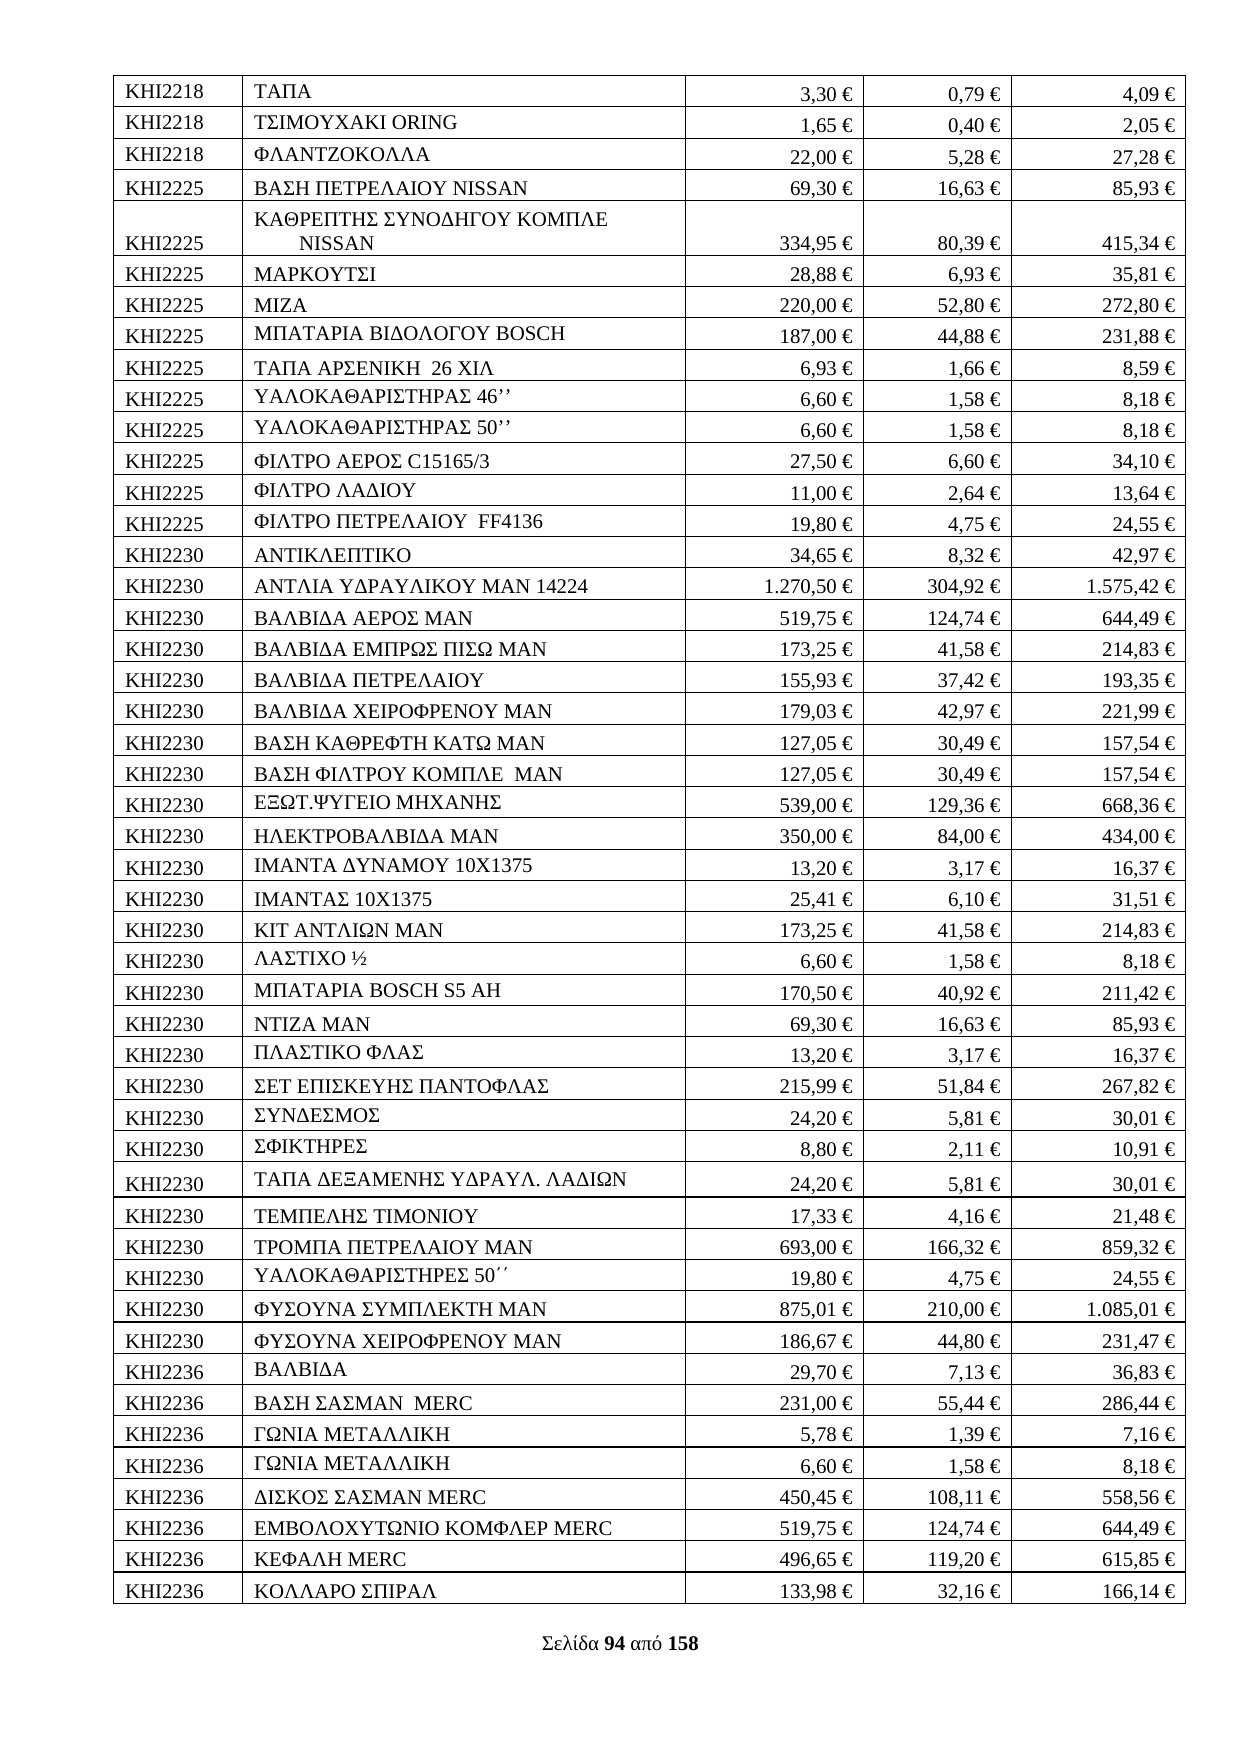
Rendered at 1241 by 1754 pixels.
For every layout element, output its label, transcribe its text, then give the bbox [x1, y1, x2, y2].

table_cell ΚΗΙ2225 [114, 256, 242, 286]
table_cell 22,00 € [686, 139, 863, 169]
table_cell 13,20 € [686, 850, 863, 880]
table_cell 166,32 € [864, 1229, 1011, 1259]
table_cell 5,78 € [686, 1416, 863, 1446]
table_cell ΚΗΙ2225 [114, 350, 242, 380]
table_cell 668,36 € [1012, 787, 1185, 817]
table_cell 10,91 € [1012, 1131, 1185, 1161]
table_cell 170,50 € [686, 975, 863, 1005]
table_cell 6,60 € [686, 412, 863, 442]
table_cell 8,18 € [1012, 381, 1185, 411]
table_cell 187,00 € [686, 318, 863, 348]
table_cell 2,05 € [1012, 107, 1185, 137]
table_cell 133,98 € [686, 1573, 863, 1603]
table_cell 450,45 € [686, 1479, 863, 1509]
table_cell 28,88 € [686, 256, 863, 286]
table_cell 4,75 € [864, 1260, 1011, 1290]
table_cell 6,10 € [864, 881, 1011, 911]
table_cell ΚΗΙ2230 [114, 1323, 242, 1353]
table_cell ΤΕΜΠΕΛΗΣ ΤΙΜΟΝΙΟΥ [243, 1198, 685, 1228]
table_cell 155,93 € [686, 662, 863, 692]
table_cell 519,75 € [686, 600, 863, 630]
table_cell 193,35 € [1012, 662, 1185, 692]
table_cell ΚΗΙ2218 [114, 139, 242, 169]
table_cell ΚΗΙ2230 [114, 600, 242, 630]
table_cell 27,28 € [1012, 139, 1185, 169]
table_cell 214,83 € [1012, 912, 1185, 942]
table_cell ΚΗΙ2236 [114, 1354, 242, 1384]
table_cell 30,49 € [864, 725, 1011, 755]
table_cell ΤΣΙΜΟΥΧΑΚΙ ORING [243, 107, 685, 137]
table_cell ΚΗΙ2230 [114, 787, 242, 817]
table_cell ΚΗΙ2230 [114, 568, 242, 598]
table_cell 211,42 € [1012, 975, 1185, 1005]
table_cell 1,58 € [864, 943, 1011, 973]
table_cell ΗΛΕΚΤΡΟΒΑΛΒΙΔΑ MAN [243, 818, 685, 848]
table_cell ΓΩΝΙΑ ΜΕΤΑΛΛΙΚΗ [243, 1448, 685, 1478]
table_cell 3,17 € [864, 850, 1011, 880]
table_cell 129,36 € [864, 787, 1011, 817]
table_cell ΒΑΛΒΙΔΑ ΧΕΙΡΟΦΡΕΝΟΥ MAN [243, 693, 685, 723]
table_cell 69,30 € [686, 170, 863, 200]
table_cell 286,44 € [1012, 1385, 1185, 1415]
table_cell ΚΗΙ2230 [114, 912, 242, 942]
table_cell 519,75 € [686, 1510, 863, 1540]
table_cell 157,54 € [1012, 756, 1185, 786]
table_cell 16,63 € [864, 1006, 1011, 1036]
table_cell 11,00 € [686, 475, 863, 505]
table_cell 29,70 € [686, 1354, 863, 1384]
table_cell 30,01 € [1012, 1100, 1185, 1130]
table_cell 334,95 € [686, 201, 863, 255]
table_cell ΣΕΤ ΕΠΙΣΚΕΥΗΣ ΠΑΝΤΟΦΛΑΣ [243, 1068, 685, 1098]
table_cell ΦΙΛΤΡΟ ΛΑΔΙΟΥ [243, 475, 685, 505]
table_cell 231,47 € [1012, 1323, 1185, 1353]
table_cell ΚΗΙ2225 [114, 318, 242, 348]
table_cell 1,58 € [864, 412, 1011, 442]
table_cell 6,60 € [686, 1448, 863, 1478]
table_cell 1.575,42 € [1012, 568, 1185, 598]
table_cell ΚΗΙ2230 [114, 631, 242, 661]
table_cell ΙΜΑΝΤΑΣ 10Χ1375 [243, 881, 685, 911]
table_cell 42,97 € [864, 693, 1011, 723]
table_cell ΦΙΛΤΡΟ ΑΕΡΟΣ C15165/3 [243, 443, 685, 473]
table_cell 6,60 € [686, 943, 863, 973]
table_cell 179,03 € [686, 693, 863, 723]
table_cell ΚΗΙ2236 [114, 1573, 242, 1603]
table_cell ΚΗΙ2218 [114, 107, 242, 137]
table_cell ΚΗΙ2230 [114, 1006, 242, 1036]
table_cell ΦΛΑΝΤΖΟΚΟΛΛΑ [243, 139, 685, 169]
table_cell 6,60 € [686, 381, 863, 411]
table_cell 644,49 € [1012, 1510, 1185, 1540]
table_cell 496,65 € [686, 1541, 863, 1571]
table_cell ΚΗΙ2218 [114, 76, 242, 106]
table_cell 7,13 € [864, 1354, 1011, 1384]
table_cell 4,16 € [864, 1198, 1011, 1228]
table_cell 173,25 € [686, 912, 863, 942]
table_cell ΚΗΙ2230 [114, 1162, 242, 1196]
table_cell ΚΗΙ2230 [114, 975, 242, 1005]
table_cell 19,80 € [686, 506, 863, 536]
table_cell ΚΗΙ2225 [114, 443, 242, 473]
table_cell ΚΕΦΑΛΗ MERC [243, 1541, 685, 1571]
table_cell ΚΙΤ ΑΝΤΛΙΩΝ MAN [243, 912, 685, 942]
table_cell 30,49 € [864, 756, 1011, 786]
table_cell 173,25 € [686, 631, 863, 661]
table_cell 55,44 € [864, 1385, 1011, 1415]
table_cell ΚΗΙ2225 [114, 412, 242, 442]
table_cell 1,65 € [686, 107, 863, 137]
table_cell ΦΥΣΟΥΝΑ ΣΥΜΠΛΕΚΤΗ MAN [243, 1291, 685, 1321]
table_cell ΜΠΑΤΑΡΙΑ BOSCH S5 AH [243, 975, 685, 1005]
table_cell ΕΜΒΟΛΟΧΥΤΩΝΙΟ ΚΟΜΦΛΕΡ MERC [243, 1510, 685, 1540]
table_cell 1,58 € [864, 1448, 1011, 1478]
table_cell ΚΗΙ2230 [114, 1131, 242, 1161]
table_cell ΝΤΙΖΑ MAN [243, 1006, 685, 1036]
table_cell ΚΗΙ2230 [114, 662, 242, 692]
table_cell 3,17 € [864, 1037, 1011, 1067]
table_cell 69,30 € [686, 1006, 863, 1036]
table_cell 157,54 € [1012, 725, 1185, 755]
table_cell 875,01 € [686, 1291, 863, 1321]
table_cell ΚΗΙ2225 [114, 506, 242, 536]
table_cell 17,33 € [686, 1198, 863, 1228]
table_cell 19,80 € [686, 1260, 863, 1290]
table_cell ΚΗΙ2230 [114, 850, 242, 880]
table_cell 210,00 € [864, 1291, 1011, 1321]
table_cell 6,93 € [864, 256, 1011, 286]
table_cell 84,00 € [864, 818, 1011, 848]
table_cell ΚΗΙ2236 [114, 1479, 242, 1509]
table_cell ΓΩΝΙΑ ΜΕΤΑΛΛΙΚΗ [243, 1416, 685, 1446]
table_cell ΤΡΟΜΠΑ ΠΕΤΡΕΛΑΙΟΥ MAN [243, 1229, 685, 1259]
table_cell 186,67 € [686, 1323, 863, 1353]
table_cell ΕΞΩΤ.ΨΥΓΕΙΟ ΜΗΧΑΝΗΣ [243, 787, 685, 817]
table_cell ΤΑΠΑ [243, 76, 685, 106]
table_cell 220,00 € [686, 287, 863, 317]
table_cell ΜΙΖΑ [243, 287, 685, 317]
table_cell 16,63 € [864, 170, 1011, 200]
table_cell 272,80 € [1012, 287, 1185, 317]
table_cell ΚΗΙ2236 [114, 1541, 242, 1571]
table_cell 85,93 € [1012, 1006, 1185, 1036]
table_cell ΚΟΛΛΑΡΟ ΣΠΙΡΑΛ [243, 1573, 685, 1603]
table_cell 2,64 € [864, 475, 1011, 505]
table_cell 41,58 € [864, 912, 1011, 942]
table_cell 8,80 € [686, 1131, 863, 1161]
table_cell 539,00 € [686, 787, 863, 817]
table_cell ΒΑΛΒΙΔΑ ΠΕΤΡΕΛΑΙΟΥ [243, 662, 685, 692]
table_cell 166,14 € [1012, 1573, 1185, 1603]
table_cell ΚΗΙ2236 [114, 1510, 242, 1540]
table_cell ΒΑΣΗ ΠΕΤΡΕΛΑΙΟΥ NISSAN [243, 170, 685, 200]
table_cell ΜΑΡΚΟΥΤΣΙ [243, 256, 685, 286]
table_cell 13,20 € [686, 1037, 863, 1067]
table_cell 124,74 € [864, 1510, 1011, 1540]
table_cell 4,09 € [1012, 76, 1185, 106]
table_cell 693,00 € [686, 1229, 863, 1259]
table_cell ΒΑΛΒΙΔΑ [243, 1354, 685, 1384]
table_cell ΛΑΣΤΙΧΟ ½ [243, 943, 685, 973]
table_cell 644,49 € [1012, 600, 1185, 630]
table_cell ΚΗΙ2230 [114, 1198, 242, 1228]
table_cell 558,56 € [1012, 1479, 1185, 1509]
table_cell 16,37 € [1012, 1037, 1185, 1067]
table_cell ΥΑΛΟΚΑΘΑΡΙΣΤΗΡΑΣ 50’’ [243, 412, 685, 442]
table_cell 434,00 € [1012, 818, 1185, 848]
table_cell ΚΗΙ2230 [114, 943, 242, 973]
table_cell ΣΦΙΚΤΗΡΕΣ [243, 1131, 685, 1161]
table_cell 24,20 € [686, 1100, 863, 1130]
table_cell 1.270,50 € [686, 568, 863, 598]
table_cell 304,92 € [864, 568, 1011, 598]
table_cell 1,39 € [864, 1416, 1011, 1446]
table_cell 8,18 € [1012, 412, 1185, 442]
table_cell ΜΠΑΤΑΡΙΑ ΒΙΔΟΛΟΓΟΥ BOSCH [243, 318, 685, 348]
table_cell 24,20 € [686, 1162, 863, 1196]
table_cell 615,85 € [1012, 1541, 1185, 1571]
table_cell 5,81 € [864, 1100, 1011, 1130]
table_cell 44,80 € [864, 1323, 1011, 1353]
table_cell 27,50 € [686, 443, 863, 473]
table_cell 16,37 € [1012, 850, 1185, 880]
table_cell ΚΗΙ2236 [114, 1448, 242, 1478]
table_cell ΚΗΙ2225 [114, 201, 242, 255]
table_cell 0,79 € [864, 76, 1011, 106]
table_cell 108,11 € [864, 1479, 1011, 1509]
table_cell 1,58 € [864, 381, 1011, 411]
table_cell 42,97 € [1012, 537, 1185, 567]
table_cell ΚΗΙ2236 [114, 1416, 242, 1446]
table_cell ΚΗΙ2230 [114, 818, 242, 848]
table_cell 13,64 € [1012, 475, 1185, 505]
table_cell ΚΗΙ2236 [114, 1385, 242, 1415]
table_cell ΤΑΠΑ ΑΡΣΕΝΙΚΗ 26 ΧΙΛ [243, 350, 685, 380]
table_cell ΔΙΣΚΟΣ ΣΑΣΜΑΝ MERC [243, 1479, 685, 1509]
table_cell 3,30 € [686, 76, 863, 106]
table_cell ΚΗΙ2230 [114, 1291, 242, 1321]
table_cell 36,83 € [1012, 1354, 1185, 1384]
table_cell 80,39 € [864, 201, 1011, 255]
table_cell 214,83 € [1012, 631, 1185, 661]
table_cell 37,42 € [864, 662, 1011, 692]
table_cell ΚΗΙ2230 [114, 693, 242, 723]
table_cell 35,81 € [1012, 256, 1185, 286]
table_cell 51,84 € [864, 1068, 1011, 1098]
table_cell 4,75 € [864, 506, 1011, 536]
table_cell ΒΑΣΗ ΣΑΣΜΑΝ MERC [243, 1385, 685, 1415]
table_cell ΑΝΤΙΚΛΕΠΤΙΚΟ [243, 537, 685, 567]
table_cell ΙΜΑΝΤΑ ΔΥΝΑΜΟΥ 10Χ1375 [243, 850, 685, 880]
table_cell 34,65 € [686, 537, 863, 567]
table_cell 40,92 € [864, 975, 1011, 1005]
table_cell 44,88 € [864, 318, 1011, 348]
table_cell ΠΛΑΣΤΙΚΟ ΦΛΑΣ [243, 1037, 685, 1067]
table_cell ΦΥΣΟΥΝΑ ΧΕΙΡΟΦΡΕΝΟΥ MAN [243, 1323, 685, 1353]
table_cell 350,00 € [686, 818, 863, 848]
table_cell 2,11 € [864, 1131, 1011, 1161]
table_cell ΚΗΙ2230 [114, 1260, 242, 1290]
table_cell 6,93 € [686, 350, 863, 380]
table_cell 24,55 € [1012, 506, 1185, 536]
table_cell ΚΗΙ2230 [114, 1229, 242, 1259]
table_cell ΤΑΠΑ ΔΕΞΑΜΕΝΗΣ ΥΔΡΑΥΛ. ΛΑΔΙΩΝ [243, 1162, 685, 1196]
table_cell 119,20 € [864, 1541, 1011, 1571]
table_cell 267,82 € [1012, 1068, 1185, 1098]
table_cell ΦΙΛΤΡΟ ΠΕΤΡΕΛΑΙΟΥ FF4136 [243, 506, 685, 536]
table_cell ΚΗΙ2225 [114, 475, 242, 505]
table_cell 215,99 € [686, 1068, 863, 1098]
table_cell 415,34 € [1012, 201, 1185, 255]
table_cell 127,05 € [686, 756, 863, 786]
table_cell ΚΗΙ2225 [114, 287, 242, 317]
table_cell ΚΗΙ2230 [114, 725, 242, 755]
table_cell ΣΥΝΔΕΣΜΟΣ [243, 1100, 685, 1130]
table_cell 32,16 € [864, 1573, 1011, 1603]
table_cell ΚΗΙ2230 [114, 1068, 242, 1098]
table_cell 30,01 € [1012, 1162, 1185, 1196]
table_cell 8,59 € [1012, 350, 1185, 380]
table_cell 34,10 € [1012, 443, 1185, 473]
table_cell 8,32 € [864, 537, 1011, 567]
table_cell 24,55 € [1012, 1260, 1185, 1290]
table_cell ΚΗΙ2230 [114, 537, 242, 567]
table_cell ΚΑΘΡΕΠΤΗΣ ΣΥΝΟΔΗΓΟΥ ΚΟΜΠΛΕ NISSAN [243, 201, 685, 255]
table_cell 231,88 € [1012, 318, 1185, 348]
table_cell 1.085,01 € [1012, 1291, 1185, 1321]
table_cell ΑΝΤΛΙΑ ΥΔΡΑΥΛΙΚΟΥ MAN 14224 [243, 568, 685, 598]
table_cell 859,32 € [1012, 1229, 1185, 1259]
table_cell 124,74 € [864, 600, 1011, 630]
table_cell ΚΗΙ2230 [114, 756, 242, 786]
table_cell 6,60 € [864, 443, 1011, 473]
table_cell ΒΑΣΗ ΦΙΛΤΡΟΥ ΚΟΜΠΛΕ MAN [243, 756, 685, 786]
table_cell 85,93 € [1012, 170, 1185, 200]
table_cell ΥΑΛΟΚΑΘΑΡΙΣΤΗΡΕΣ 50΄΄ [243, 1260, 685, 1290]
table_cell 231,00 € [686, 1385, 863, 1415]
table_cell 52,80 € [864, 287, 1011, 317]
table_cell 21,48 € [1012, 1198, 1185, 1228]
table_cell 7,16 € [1012, 1416, 1185, 1446]
table_cell 5,81 € [864, 1162, 1011, 1196]
table_cell 221,99 € [1012, 693, 1185, 723]
table_cell 0,40 € [864, 107, 1011, 137]
table_cell 8,18 € [1012, 1448, 1185, 1478]
table_cell 25,41 € [686, 881, 863, 911]
table_cell ΚΗΙ2225 [114, 170, 242, 200]
table_cell 31,51 € [1012, 881, 1185, 911]
table_cell ΚΗΙ2225 [114, 381, 242, 411]
table_cell 8,18 € [1012, 943, 1185, 973]
table_cell ΚΗΙ2230 [114, 881, 242, 911]
table_cell ΥΑΛΟΚΑΘΑΡΙΣΤΗΡΑΣ 46’’ [243, 381, 685, 411]
table_cell ΒΑΛΒΙΔΑ ΑΕΡΟΣ MAN [243, 600, 685, 630]
table_cell ΚΗΙ2230 [114, 1100, 242, 1130]
table_cell ΒΑΛΒΙΔΑ ΕΜΠΡΩΣ ΠΙΣΩ MAN [243, 631, 685, 661]
table_cell 41,58 € [864, 631, 1011, 661]
table_cell 5,28 € [864, 139, 1011, 169]
table_cell ΚΗΙ2230 [114, 1037, 242, 1067]
table_cell 127,05 € [686, 725, 863, 755]
table_cell 1,66 € [864, 350, 1011, 380]
table_cell ΒΑΣΗ ΚΑΘΡΕΦΤΗ ΚΑΤΩ ΜΑΝ [243, 725, 685, 755]
